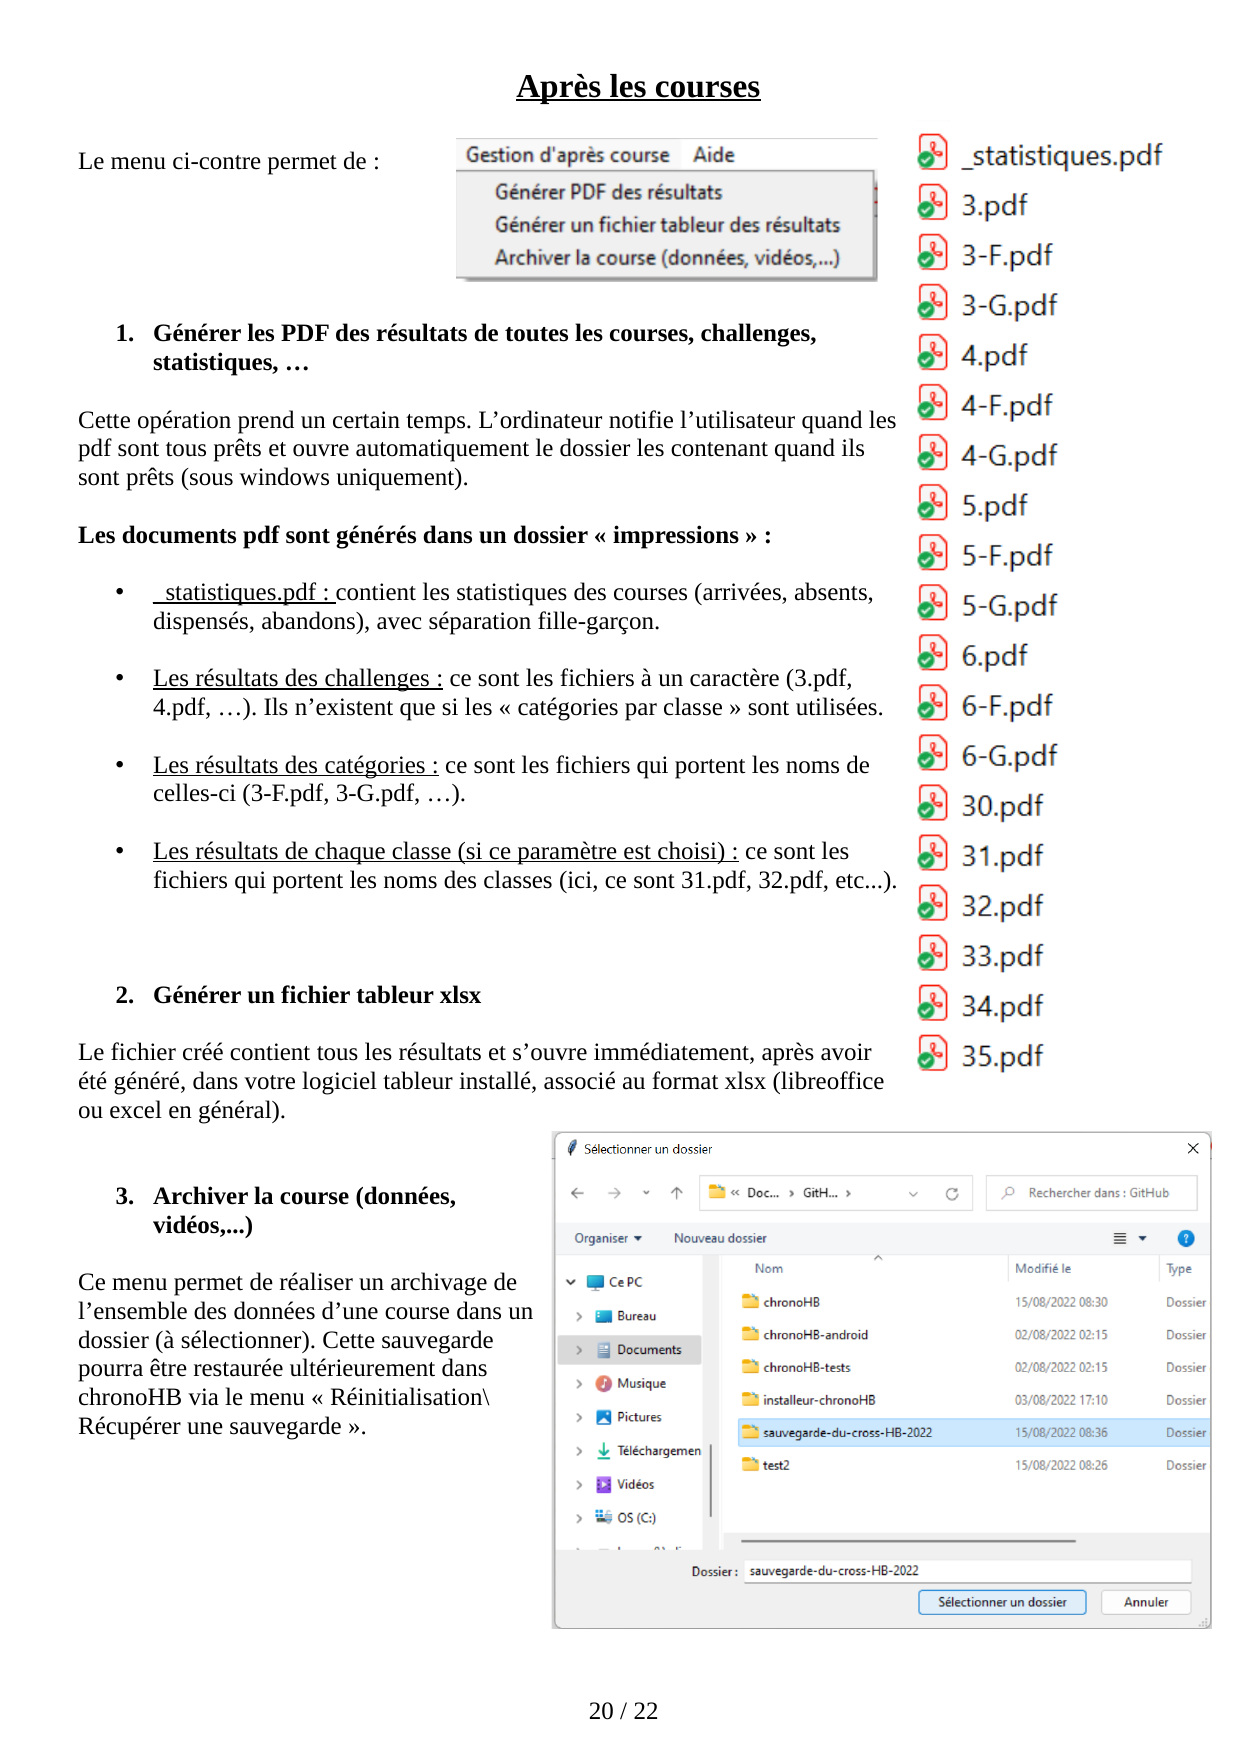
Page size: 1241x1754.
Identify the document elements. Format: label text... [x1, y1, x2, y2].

subtitle Générer les PDF des résultats de toutes les courses, challenges, statistiques, … [115, 318, 899, 376]
text Les documents pdf sont générés dans un dossier « impressions » : [78, 520, 899, 548]
text Le fichier créé contient tous les résultats et s’ouvre immédiatement, après avoir été généré, dans votre logiciel tableur installé, associé au format xlsx (libreoffice ou excel en général). [78, 1037, 1169, 1123]
picture [899, 120, 1172, 1082]
list Les résultats de chaque classe (si ce paramètre est choisi) : ce sont les fichiers qui portent les noms des classes (ici, ce sont 31.pdf, 32.pdf, etc...). [115, 836, 899, 893]
list Les résultats des catégories : ce sont les fichiers qui portent les noms de celles-ci (3-F.pdf, 3-G.pdf, …). [115, 750, 899, 807]
list _statistiques.pdf : contient les statistiques des courses (arrivées, absents, dispensés, abandons), avec séparation fille-garçon. [115, 577, 899, 635]
text Cette opération prend un certain temps. L’ordinateur notifie l’utilisateur quand les pdf sont tous prêts et ouvre automatiquement le dossier les contenant quand ils sont prêts (sous windows uniquement). [78, 405, 899, 491]
list Les résultats des challenges : ce sont les fichiers à un caractère (3.pdf, 4.pdf, …). Ils n’existent que si les « catégories par classe » sont utilisées. [115, 663, 899, 721]
text [878, 146, 899, 175]
text Le menu ci-contre permet de : [78, 146, 456, 175]
subtitle Archiver la course (données, vidéos,...) [115, 1181, 551, 1238]
subtitle Générer un fichier tableur xlsx [115, 980, 899, 1008]
subtitle Après les courses [107, 66, 1169, 105]
text Ce menu permet de réaliser un archivage de l’ensemble des données d’une course dans un dossier (à sélectionner). Cette sauvegarde pourra être restaurée ultérieurement dans chronoHB via le menu « Réinitialisation\Récupérer une sauvegarde ». [78, 1267, 551, 1440]
picture [456, 138, 878, 282]
picture [551, 1131, 1212, 1629]
